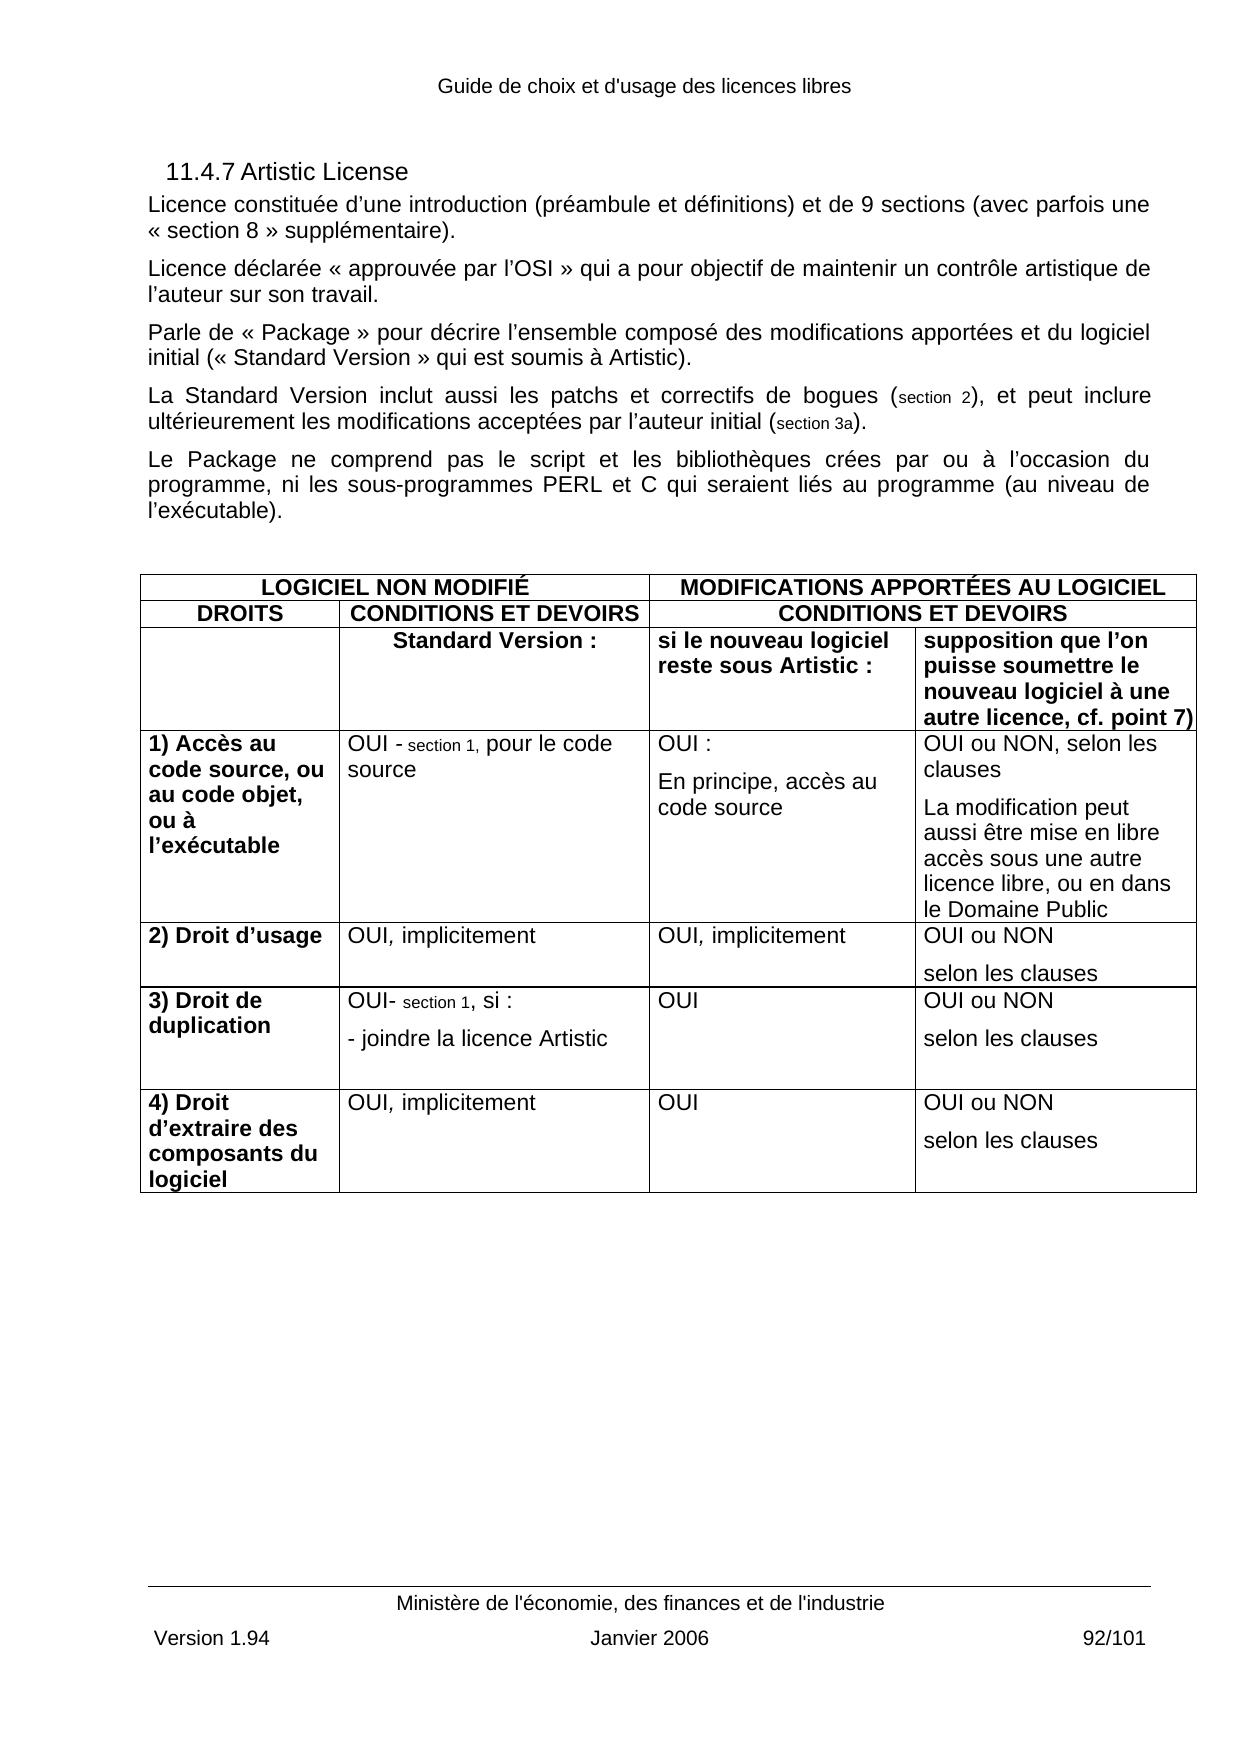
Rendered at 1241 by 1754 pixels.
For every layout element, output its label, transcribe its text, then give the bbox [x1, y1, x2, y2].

text La Standard Version inclut aussi les patchs et correctifs de bogues (section 2), et peut inclure ultérieurement les modifications acceptées par l’auteur initial (section 3a). [148, 383, 1151, 434]
table_cell OUI, implicitement [340, 1090, 649, 1192]
table_cell OUI [650, 1090, 915, 1192]
table_cell OUI [650, 988, 915, 1089]
table_cell OUI- section 1, si : - joindre la licence Artistic [340, 988, 649, 1089]
table_cell OUI, implicitement [340, 923, 649, 986]
text Parle de « Package » pour décrire l’ensemble composé des modifications apportées et du logiciel initial (« Standard Version » qui est soumis à Artistic). [148, 319, 1151, 370]
table_cell OUI ou NON selon les clauses [916, 1090, 1196, 1192]
subtitle Artistic License [165, 158, 1151, 186]
table_cell OUI, implicitement [650, 923, 915, 986]
table_cell [141, 628, 339, 730]
table_cell supposition que l’on puisse soumettre le nouveau logiciel à une autre licence, cf. point 7) [916, 628, 1196, 730]
table_cell OUI : En principe, accès au code source [650, 731, 915, 922]
table_cell OUI ou NON selon les clauses [916, 923, 1196, 986]
table_cell OUI ou NON selon les clauses [916, 988, 1196, 1089]
table_cell 3) Droit de duplication [141, 988, 339, 1089]
text Licence déclarée « approuvée par l’OSI » qui a pour objectif de maintenir un contrôle artistique de l’auteur sur son travail. [148, 256, 1151, 307]
table_cell OUI ou NON, selon les clauses La modification peut aussi être mise en libre accès sous une autre licence libre, ou en dans le Domaine Public [916, 731, 1196, 922]
text Licence constituée d’une introduction (préambule et définitions) et de 9 sections (avec parfois une « section 8 » supplémentaire). [148, 192, 1151, 243]
table_cell OUI - section 1, pour le code source [340, 731, 649, 922]
table_cell 2) Droit d’usage [141, 923, 339, 986]
table_cell CONDITIONS ET DEVOIRS [650, 601, 1196, 627]
table_header MODIFICATIONS APPORTÉES AU LOGICIEL [650, 575, 1196, 600]
table_cell 4) Droit d’extraire des composants du logiciel [141, 1090, 339, 1192]
table_cell CONDITIONS ET DEVOIRS [340, 601, 649, 627]
table_cell DROITS [141, 601, 339, 627]
table_header LOGICIEL NON MODIFIÉ [141, 575, 649, 600]
table_cell si le nouveau logiciel reste sous Artistic : [650, 628, 915, 730]
table_cell Standard Version : [340, 628, 649, 730]
text Le Package ne comprend pas le script et les bibliothèques crées par ou à l’occasion du programme, ni les sous-programmes PERL et C qui seraient liés au programme (au niveau de l’exécutable). [148, 446, 1151, 523]
table_cell 1) Accès au code source, ou au code objet, ou à l’exécutable [141, 731, 339, 922]
